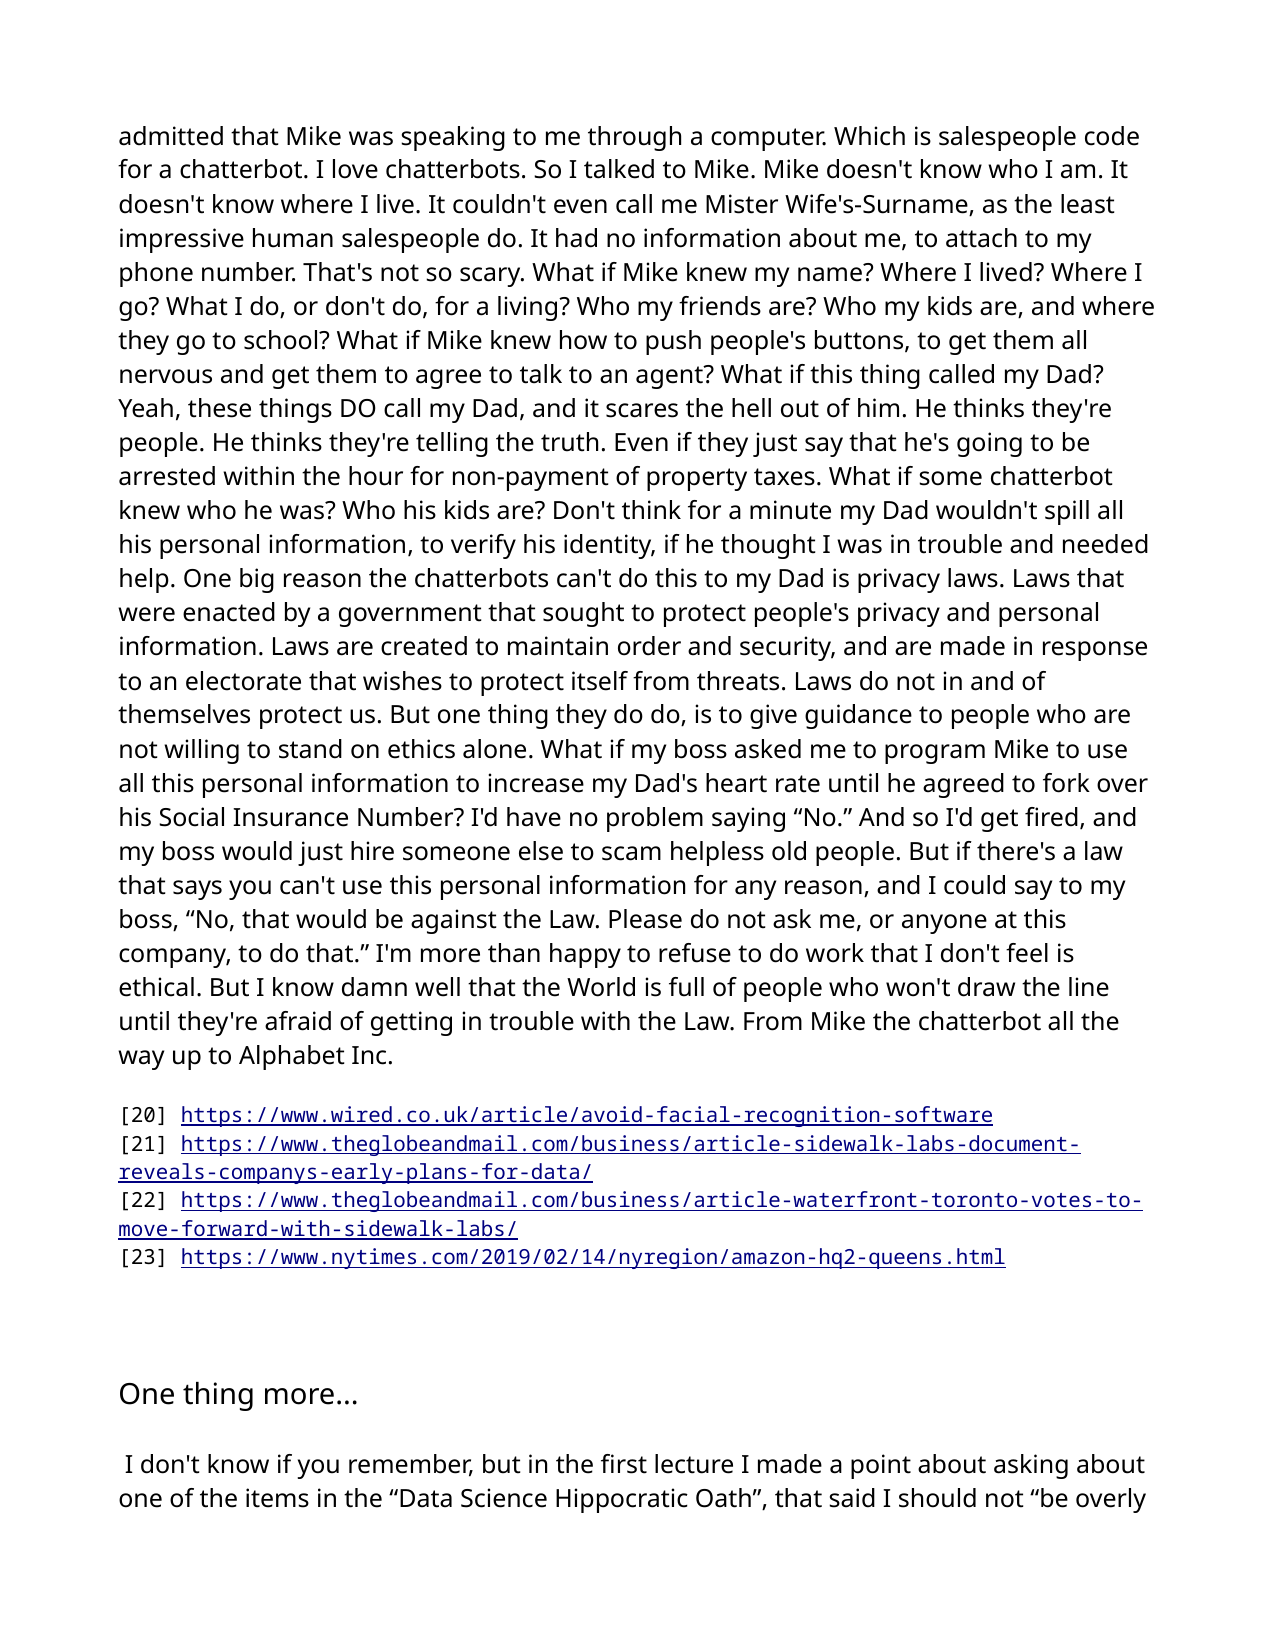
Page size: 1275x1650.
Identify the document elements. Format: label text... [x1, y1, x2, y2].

text admitted that Mike was speaking to me through a computer. Which is salespeople code for a chatterbot. I love chatterbots. So I talked to Mike. Mike doesn't know who I am. It doesn't know where I live. It couldn't even call me Mister Wife's-Surname, as the least impressive human salespeople do. It had no information about me, to attach to my phone number. That's not so scary. What if Mike knew my name? Where I lived? Where I go? What I do, or don't do, for a living? Who my friends are? Who my kids are, and where they go to school? What if Mike knew how to push people's buttons, to get them all nervous and get them to agree to talk to an agent? What if this thing called my Dad? Yeah, these things DO call my Dad, and it scares the hell out of him. He thinks they're people. He thinks they're telling the truth. Even if they just say that he's going to be arrested within the hour for non-payment of property taxes. What if some chatterbot knew who he was? Who his kids are? Don't think for a minute my Dad wouldn't spill all his personal information, to verify his identity, if he thought I was in trouble and needed help. One big reason the chatterbots can't do this to my Dad is privacy laws. Laws that were enacted by a government that sought to protect people's privacy and personal information. Laws are created to maintain order and security, and are made in response to an electorate that wishes to protect itself from threats. Laws do not in and of themselves protect us. But one thing they do do, is to give guidance to people who are not willing to stand on ethics alone. What if my boss asked me to program Mike to use all this personal information to increase my Dad's heart rate until he agreed to fork over his Social Insurance Number? I'd have no problem saying “No.” And so I'd get fired, and my boss would just hire someone else to scam helpless old people. But if there's a law that says you can't use this personal information for any reason, and I could say to my boss, “No, that would be against the Law. Please do not ask me, or anyone at this company, to do that.” I'm more than happy to refuse to do work that I don't feel is ethical. But I know damn well that the World is full of people who won't draw the line until they're afraid of getting in trouble with the Law. From Mike the chatterbot all the way up to Alphabet Inc. [118, 118, 1157, 1072]
text [21] https://www.theglobeandmail.com/business/article-sidewalk-labs-document-reveals-companys-early-plans-for-data/ [118, 1129, 1157, 1186]
text [23] https://www.nytimes.com/2019/02/14/nyregion/amazon-hq2-queens.html [118, 1242, 1157, 1271]
text [22] https://www.theglobeandmail.com/business/article-waterfront-toronto-votes-to-move-forward-with-sidewalk-labs/ [118, 1186, 1157, 1242]
text [20] https://www.wired.co.uk/article/avoid-facial-recognition-software [118, 1100, 1157, 1129]
text I don't know if you remember, but in the first lecture I made a point about asking about one of the items in the “Data Science Hippocratic Oath”, that said I should not “be overly [118, 1447, 1157, 1515]
text One thing more... [118, 1373, 1157, 1413]
